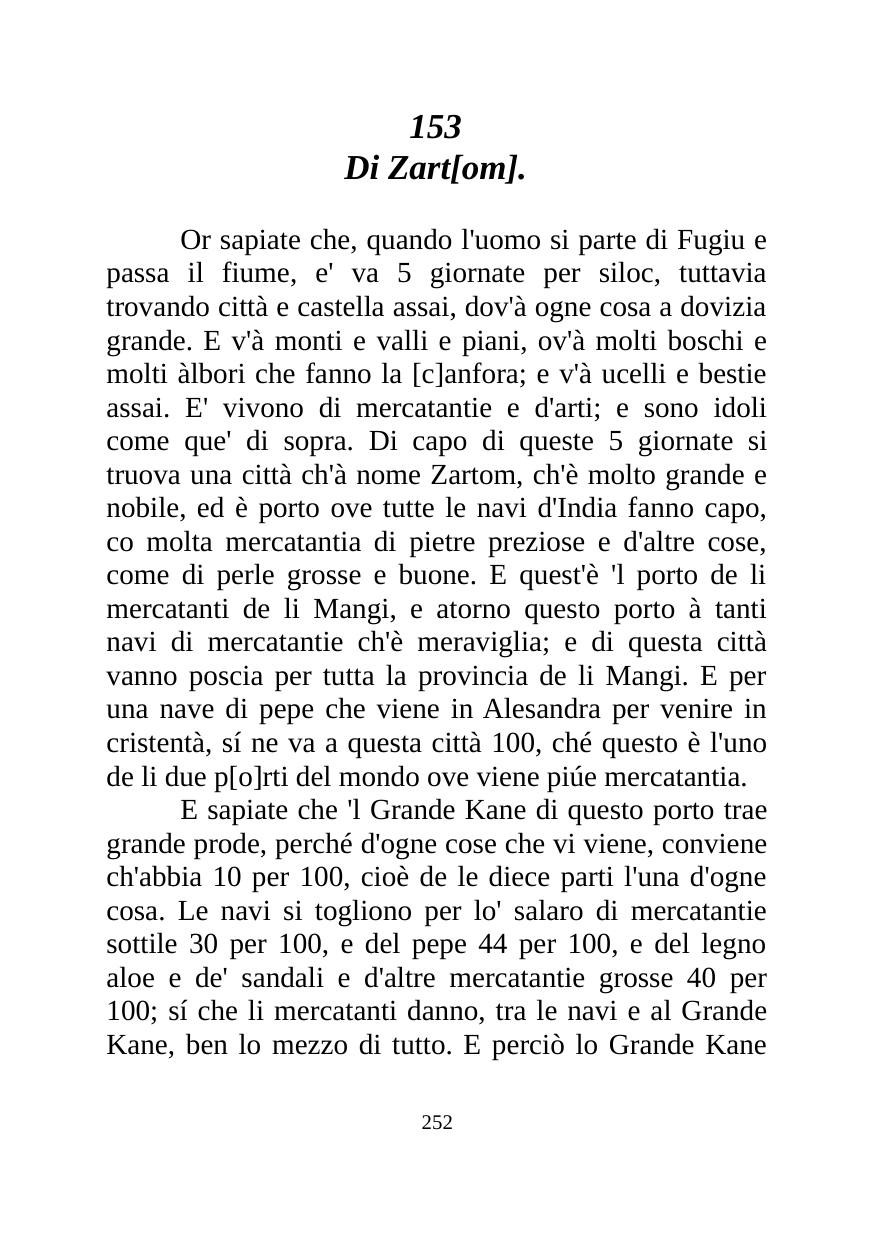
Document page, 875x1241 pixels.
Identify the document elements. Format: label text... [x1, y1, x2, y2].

text E sapiate che 'l Grande Kane di questo porto trae grande prode, perché d'ogne cose che vi viene, conviene ch'abbia 10 per 100, cioè de le diece parti l'una d'ogne cosa. Le navi si togliono per lo' salaro di mercatantie sottile 30 per 100, e del pepe 44 per 100, e del legno aloe e de' sandali e d'altre mercatantie grosse 40 per 100; sí che li mercatanti danno, tra le navi e al Grande Kane, ben lo mezzo di tutto. E perciò lo Grande Kane [106, 792, 768, 1061]
subtitle 153 Di Zart[om]. [106, 106, 768, 187]
text Or sapiate che, quando l'uomo si parte di Fugiu e passa il fiume, e' va 5 giornate per siloc, tuttavia trovando città e castella assai, dov'à ogne cosa a dovizia grande. E v'à monti e valli e piani, ov'à molti boschi e molti àlbori che fanno la [c]anfora; e v'à ucelli e bestie assai. E' vivono di mercatantie e d'arti; e sono idoli come que' di sopra. Di capo di queste 5 giornate si truova una città ch'à nome Zartom, ch'è molto grande e nobile, ed è porto ove tutte le navi d'India fanno capo, co molta mercatantia di pietre preziose e d'altre cose, come di perle grosse e buone. E quest'è 'l porto de li mercatanti de li Mangi, e atorno questo porto à tanti navi di mercatantie ch'è meraviglia; e di questa città vanno poscia per tutta la provincia de li Mangi. E per una nave di pepe che viene in Alesandra per venire in cristentà, sí ne va a questa città 100, ché questo è l'uno de li due p[o]rti del mondo ove viene piúe mercatantia. [106, 222, 768, 792]
